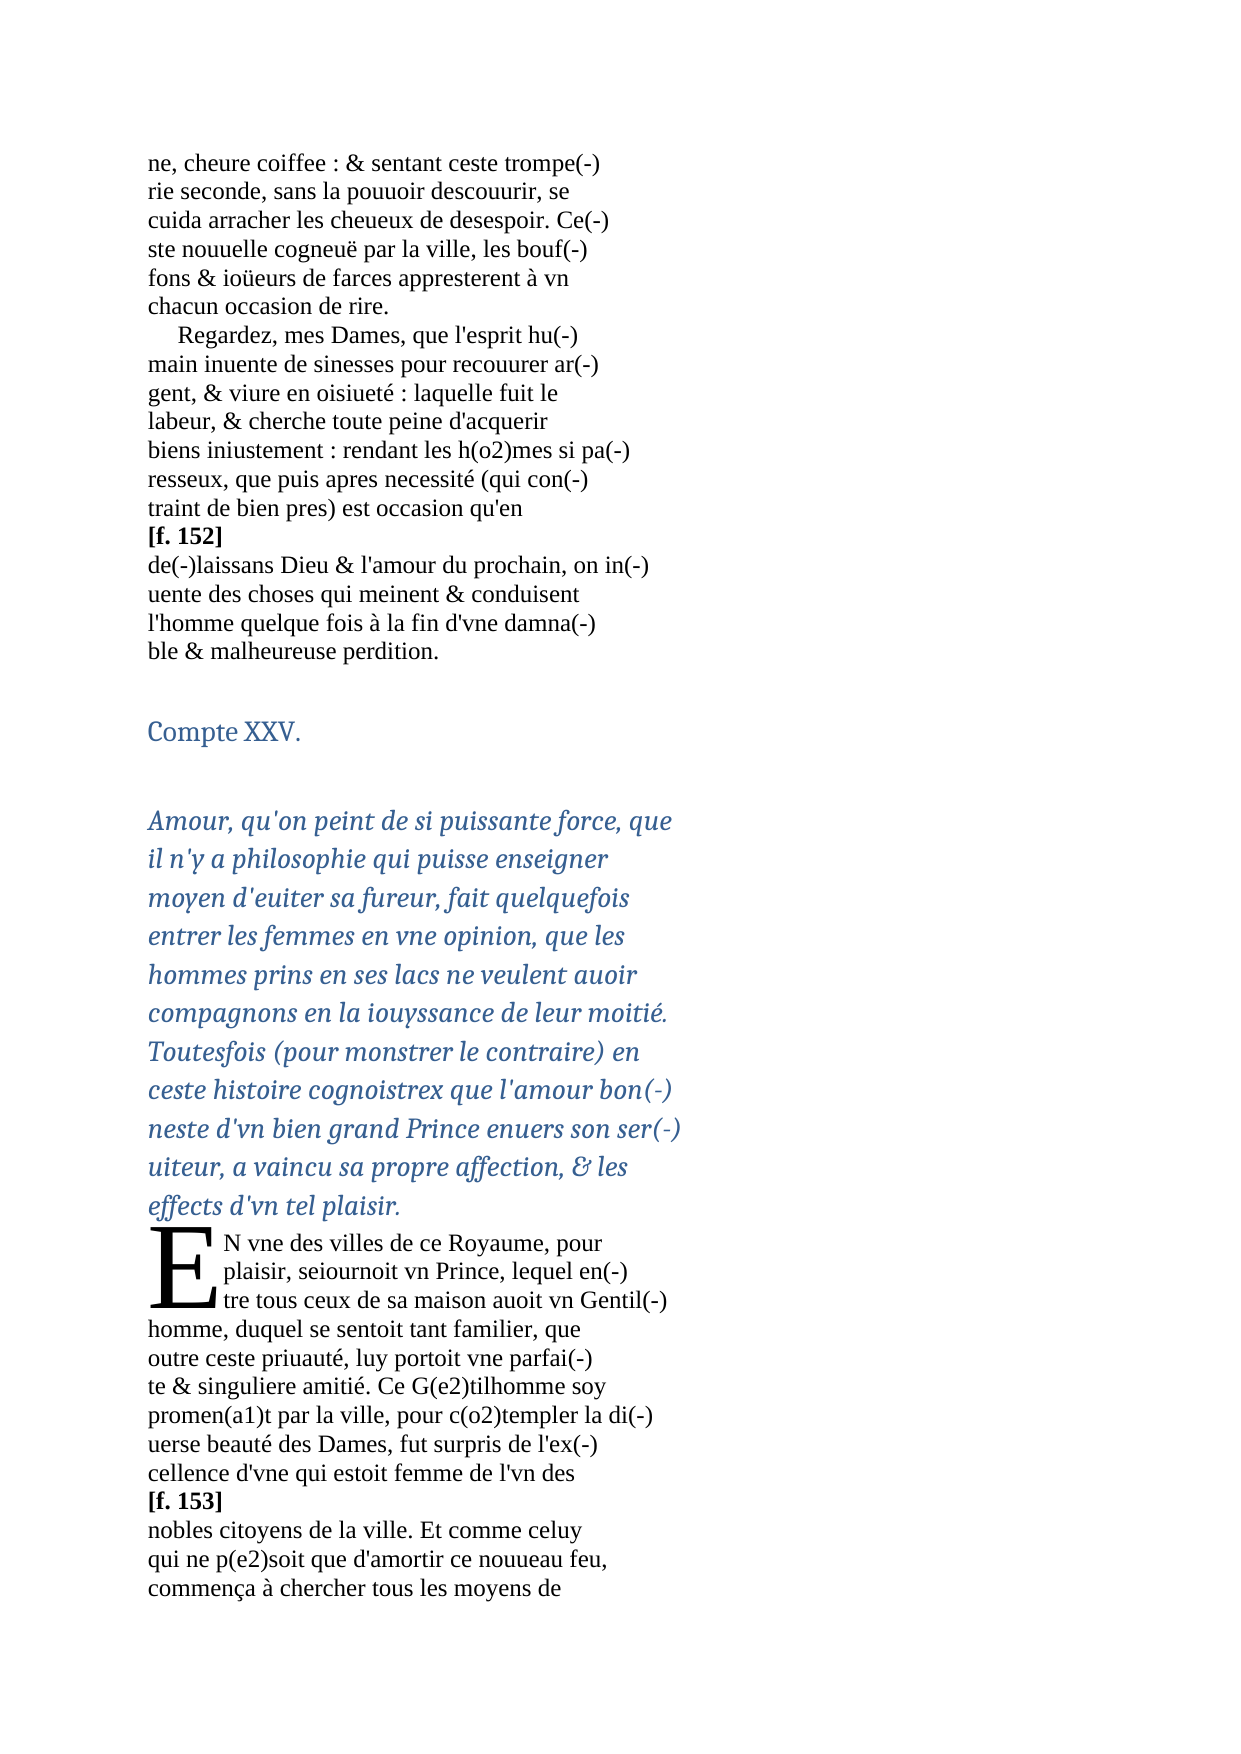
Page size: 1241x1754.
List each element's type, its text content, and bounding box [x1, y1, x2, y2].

text ne, cheure coiffee : & sentant ceste trompe(-) rie seconde, sans la pouuoir descouurir, se cuida arracher les cheueux de desespoir. Ce(-) ste nouuelle cogneuë par la ville, les bouf(-) fons & ioüeurs de farces appresterent à vn chacun occasion de rire. [148, 148, 1093, 320]
text Regardez, mes Dames, que l'esprit hu(-) main inuente de sinesses pour recouurer ar(-) gent, & viure en oisiueté : laquelle fuit le labeur, & cherche toute peine d'acquerir biens iniustement : rendant les h(o2)mes si pa(-) resseux, que puis apres necessité (qui con(-) traint de bien pres) est occasion qu'en [f. 152] de(-)laissans Dieu & l'amour du prochain, on in(-) uente des choses qui meinent & conduisent l'homme quelque fois à la fin d'vne damna(-) ble & malheureuse perdition. [148, 320, 1093, 665]
text EN vne des villes de ce Royaume, pour plaisir, seiournoit vn Prince, lequel en(-) tre tous ceux de sa maison auoit vn Gentil(-) homme, duquel se sentoit tant familier, que outre ceste priuauté, luy portoit vne parfai(-) te & singuliere amitié. Ce G(e2)tilhomme soy promen(a1)t par la ville, pour c(o2)templer la di(-) uerse beauté des Dames, fut surpris de l'ex(-) cellence d'vne qui estoit femme de l'vn des [f. 153] nobles citoyens de la ville. Et comme celuy qui ne p(e2)soit que d'amortir ce nouueau feu, commença à chercher tous les moyens de [148, 1228, 1093, 1601]
subtitle Compte XXV. [148, 715, 1093, 749]
subtitle Amour, qu'on peint de si puissante force, que il n'y a philosophie qui puisse enseigner moyen d'euiter sa fureur, fait quelquefois entrer les femmes en vne opinion, que les hommes prins en ses lacs ne veulent auoir compagnons en la iouyssance de leur moitié. Toutesfois (pour monstrer le contraire) en ceste histoire cognoistrex que l'amour bon(-) neste d'vn bien grand Prince enuers son ser(-) uiteur, a vaincu sa propre affection, & les effects d'vn tel plaisir. [148, 804, 1093, 1223]
